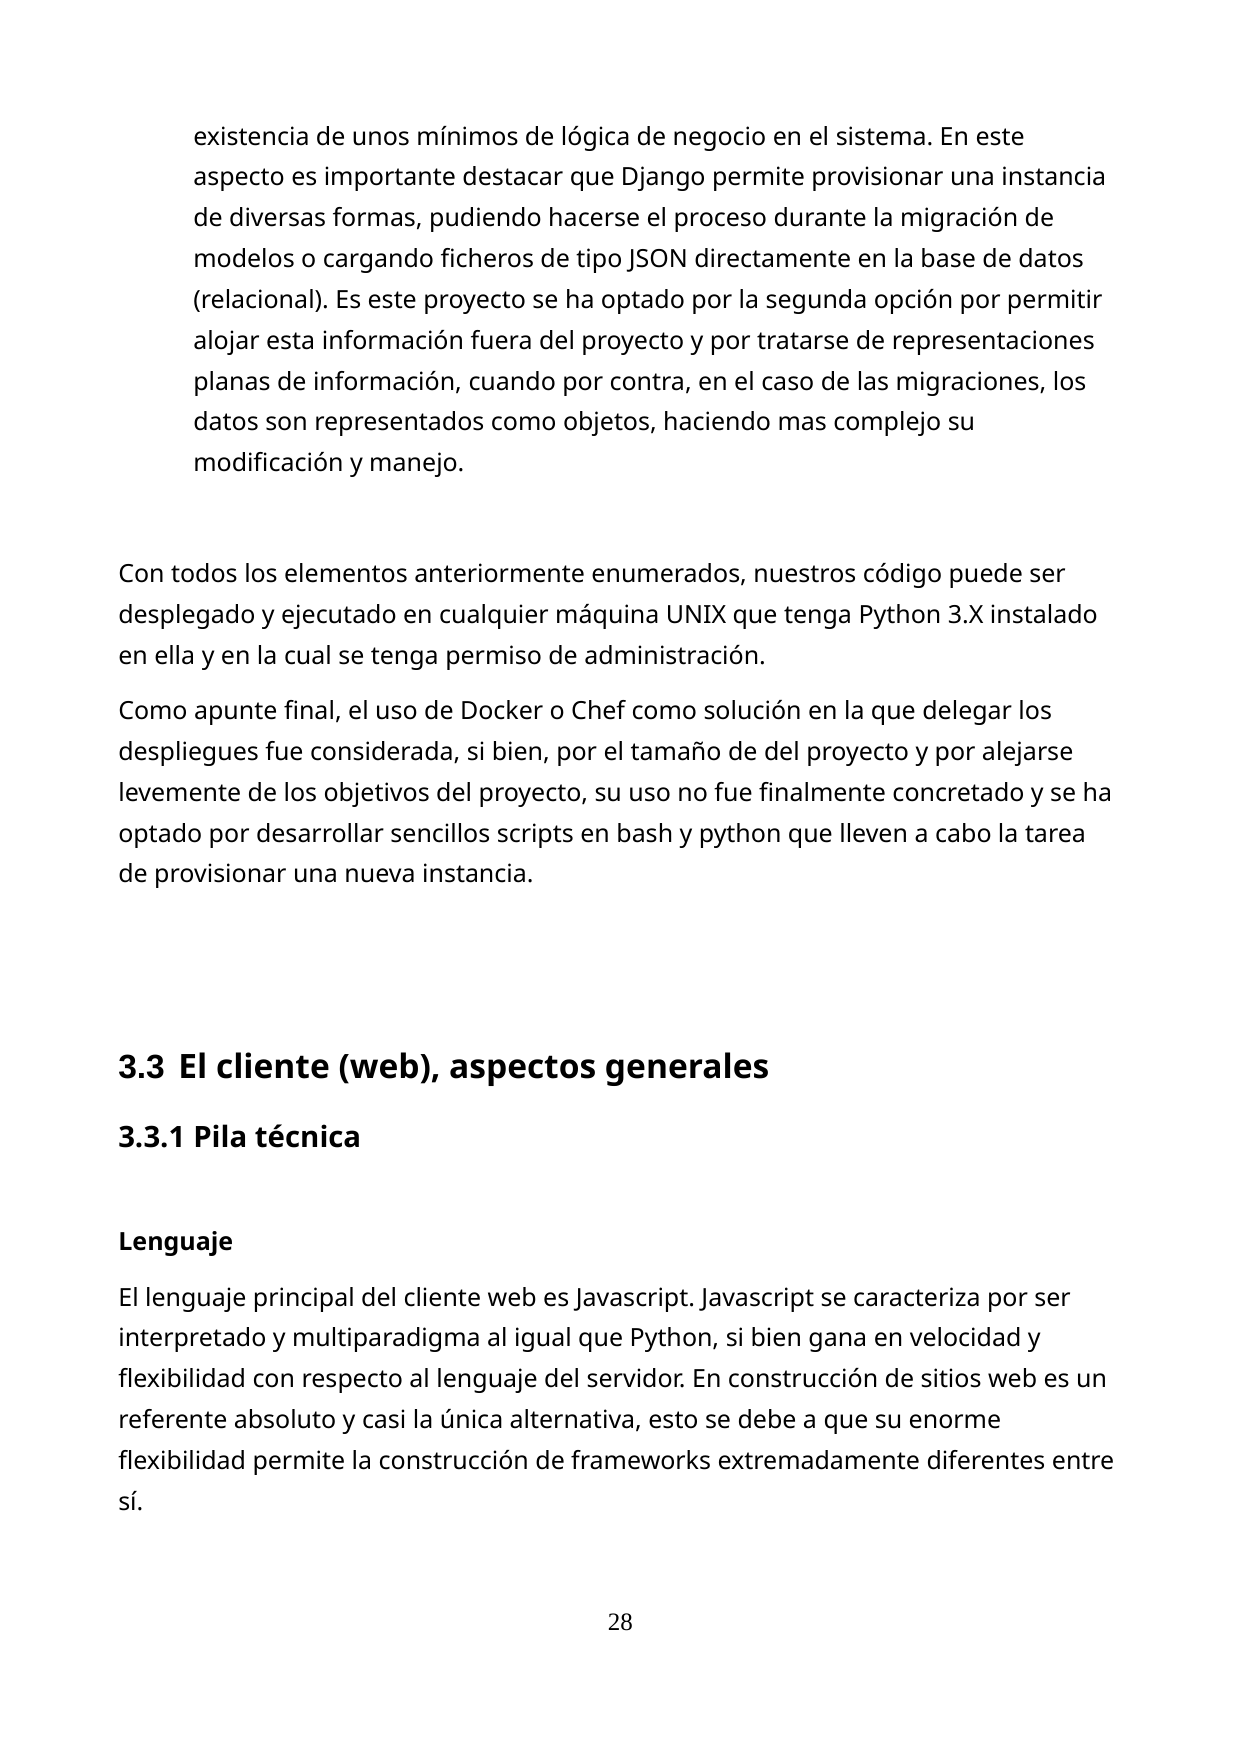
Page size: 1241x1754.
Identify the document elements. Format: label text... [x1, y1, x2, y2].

text Lenguaje [118, 1224, 1122, 1258]
subtitle El cliente (web), aspectos generales [118, 1043, 1122, 1089]
text Como apunte final, el uso de Docker o Chef como solución en la que delegar los despliegues fue considerada, si bien, por el tamaño de del proyecto y por alejarse levemente de los objetivos del proyecto, su uso no fue finalmente concretado y se ha optado por desarrollar sencillos scripts en bash y python que lleven a cabo la tarea de provisionar una nueva instancia. [118, 693, 1122, 890]
text El lenguaje principal del cliente web es Javascript. Javascript se caracteriza por ser interpretado y multiparadigma al igual que Python, si bien gana en velocidad y flexibilidad con respecto al lenguaje del servidor. En construcción de sitios web es un referente absoluto y casi la única alternativa, esto se debe a que su enorme flexibilidad permite la construcción de frameworks extremadamente diferentes entre sí. [118, 1279, 1122, 1558]
subtitle Pila técnica [118, 1116, 1122, 1156]
text Con todos los elementos anteriormente enumerados, nuestros código puede ser desplegado y ejecutado en cualquier máquina UNIX que tenga Python 3.X instalado en ella y en la cual se tenga permiso de administración. [118, 556, 1122, 671]
list existencia de unos mínimos de lógica de negocio en el sistema. En este aspecto es importante destacar que Django permite provisionar una instancia de diversas formas, pudiendo hacerse el proceso durante la migración de modelos o cargando ficheros de tipo JSON directamente en la base de datos (relacional). Es este proyecto se ha optado por la segunda opción por permitir alojar esta información fuera del proyecto y por tratarse de representaciones planas de información, cuando por contra, en el caso de las migraciones, los datos son representados como objetos, haciendo mas complejo su modificación y manejo. [156, 118, 1122, 479]
